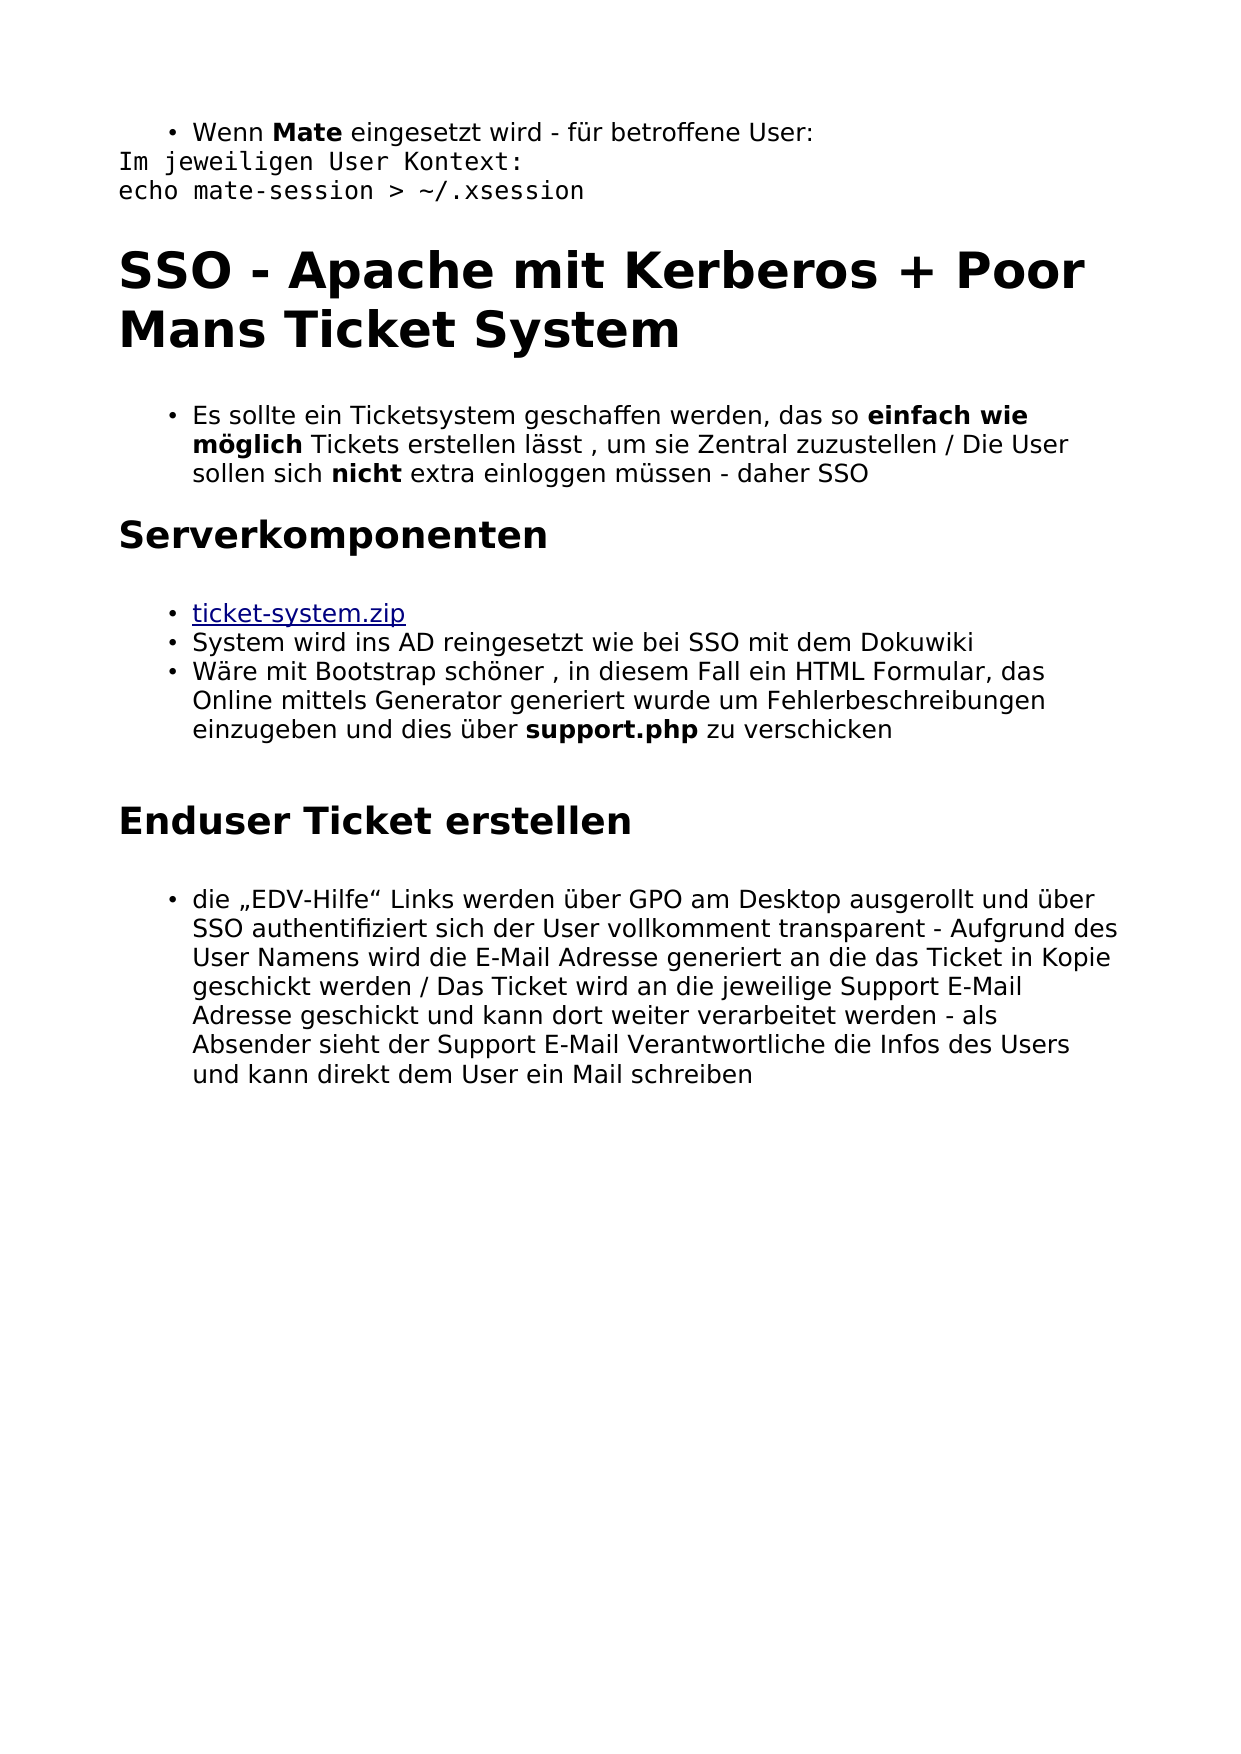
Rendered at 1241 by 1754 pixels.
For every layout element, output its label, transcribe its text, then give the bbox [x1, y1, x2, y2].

list Wäre mit Bootstrap schöner , in diesem Fall ein HTML Formular, das Online mittels Generator generiert wurde um Fehlerbeschreibungen einzugeben und dies über support.php zu verschicken [177, 657, 1122, 745]
list Es sollte ein Ticketsystem geschaffen werden, das so einfach wie möglich Tickets erstellen lässt , um sie Zentral zuzustellen / Die User sollen sich nicht extra einloggen müssen - daher SSO [177, 401, 1122, 488]
subtitle SSO - Apache mit Kerberos + Poor Mans Ticket System [118, 242, 1122, 359]
subtitle Enduser Ticket erstellen [118, 799, 1122, 843]
list Wenn Mate eingesetzt wird - für betroffene User: [177, 118, 1122, 147]
text Im jeweiligen User Kontext: echo mate-session > ~/.xsession [118, 147, 1122, 206]
list die „EDV-Hilfe“ Links werden über GPO am Desktop ausgerollt und über SSO authentifiziert sich der User vollkomment transparent - Aufgrund des User Namens wird die E-Mail Adresse generiert an die das Ticket in Kopie geschickt werden / Das Ticket wird an die jeweilige Support E-Mail Adresse geschickt und kann dort weiter verarbeitet werden - als Absender sieht der Support E-Mail Verantwortliche die Infos des Users und kann direkt dem User ein Mail schreiben [177, 885, 1122, 1089]
list System wird ins AD reingesetzt wie bei SSO mit dem Dokuwiki [177, 628, 1122, 657]
subtitle Serverkomponenten [118, 513, 1122, 557]
list ticket-system.zip [177, 599, 1122, 628]
